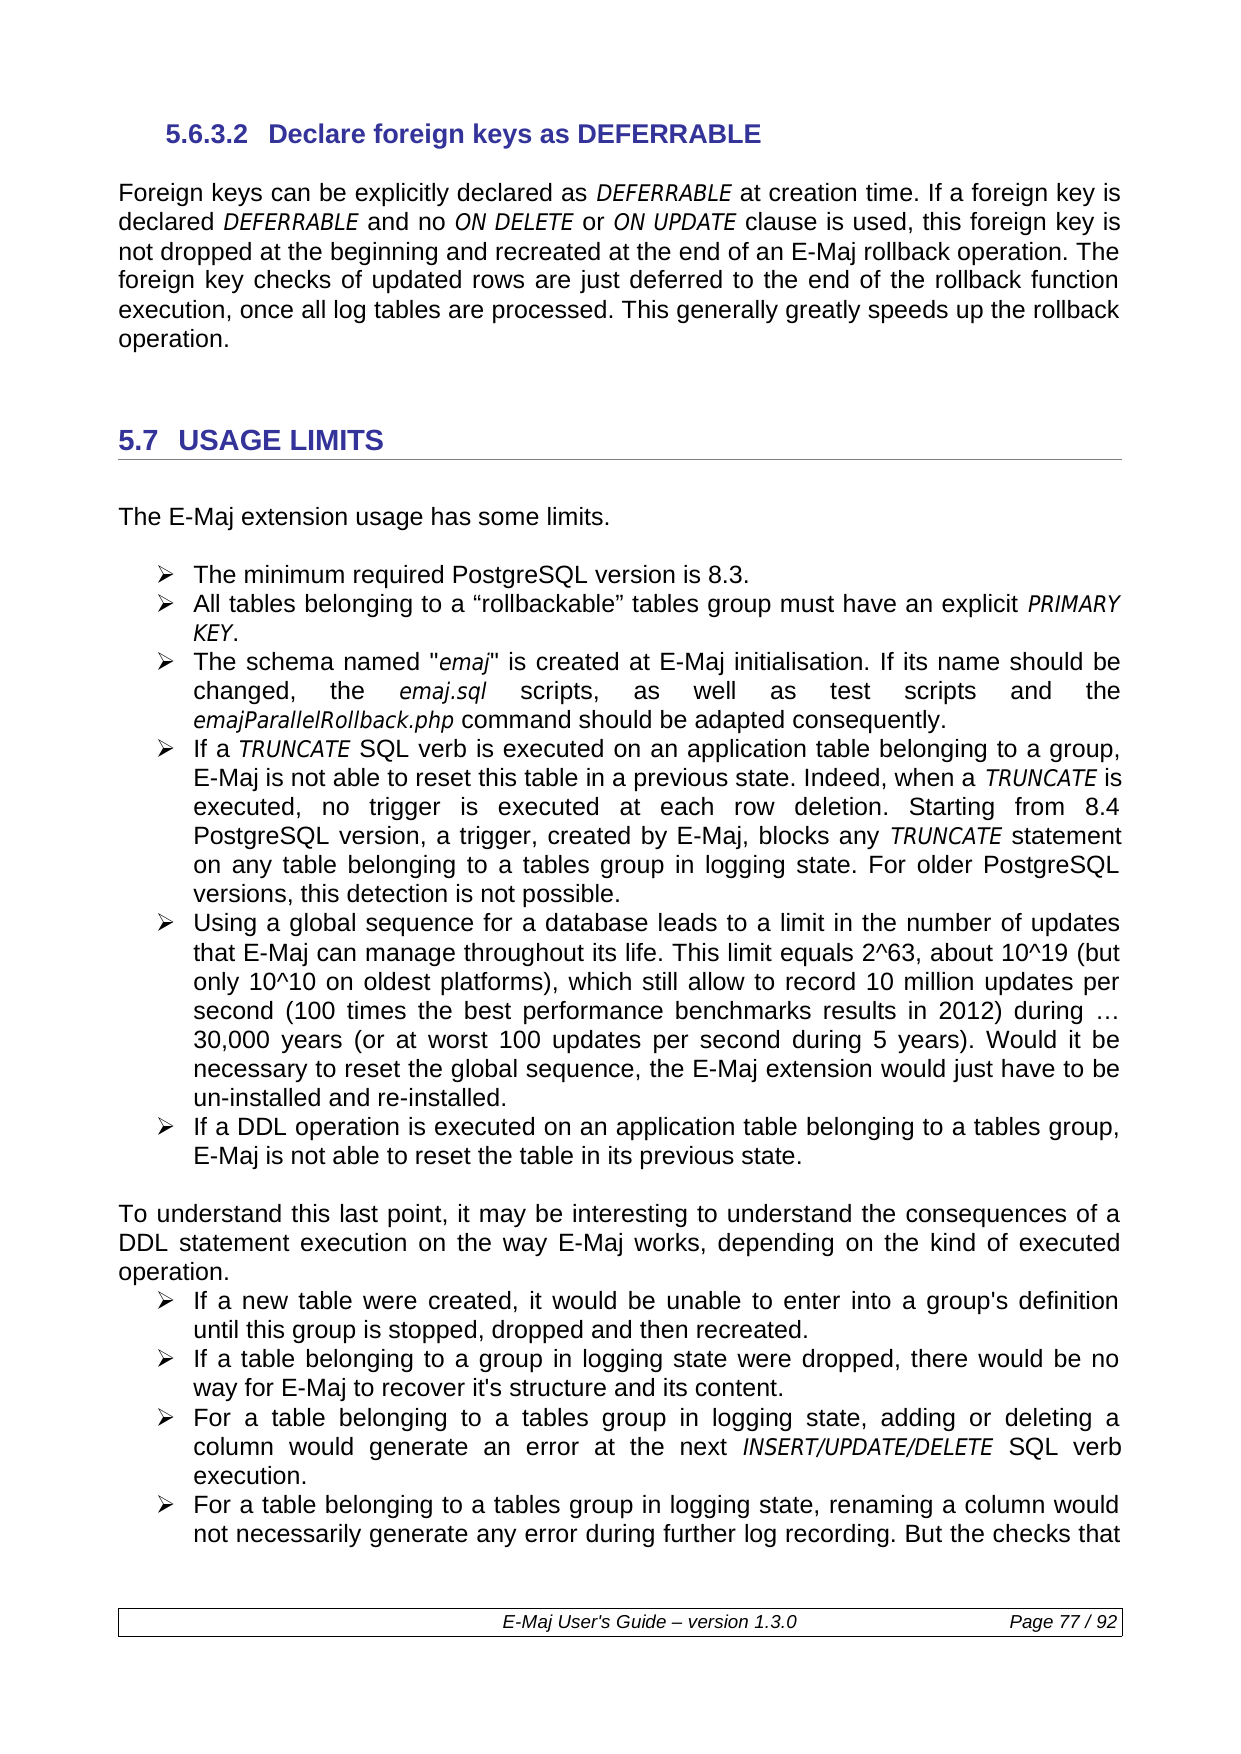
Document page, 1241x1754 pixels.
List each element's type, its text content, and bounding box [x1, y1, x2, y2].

subtitle Usage limits [118, 423, 1122, 459]
list Using a global sequence for a database leads to a limit in the number of updates that E-Maj can manage throughout its life. This limit equals 2^63, about 10^19 (but only 10^10 on oldest platforms), which still allow to record 10 million updates per second (100 times the best performance benchmarks results in 2012) during … 30,000 years (or at worst 100 updates per second during 5 years). Would it be necessary to reset the global sequence, the E-Maj extension would just have to be un-installed and re-installed. [156, 908, 1122, 1112]
list If a table belonging to a group in logging state were dropped, there would be no way for E-Maj to recover it's structure and its content. [156, 1344, 1122, 1402]
list All tables belonging to a “rollbackable” tables group must have an explicit PRIMARY KEY. [156, 589, 1122, 647]
list For a table belonging to a tables group in logging state, adding or deleting a column would generate an error at the next INSERT/UPDATE/DELETE SQL verb execution. [156, 1402, 1122, 1489]
list If a new table were created, it would be unable to enter into a group's definition until this group is stopped, dropped and then recreated. [156, 1286, 1122, 1344]
list The minimum required PostgreSQL version is 8.3. [156, 559, 1122, 589]
text The E-Maj extension usage has some limits. [118, 501, 1122, 531]
text To understand this last point, it may be interesting to understand the consequences of a DDL statement execution on the way E-Maj works, depending on the kind of executed operation. [118, 1199, 1122, 1286]
list If a DDL operation is executed on an application table belonging to a tables group, E-Maj is not able to reset the table in its previous state. [156, 1112, 1122, 1170]
text Foreign keys can be explicitly declared as DEFERRABLE at creation time. If a foreign key is declared DEFERRABLE and no ON DELETE or ON UPDATE clause is used, this foreign key is not dropped at the beginning and recreated at the end of an E-Maj rollback operation. The foreign key checks of updated rows are just deferred to the end of the rollback function execution, once all log tables are processed. This generally greatly speeds up the rollback operation. [118, 178, 1122, 353]
list For a table belonging to a tables group in logging state, renaming a column would not necessarily generate any error during further log recording. But the checks that [156, 1489, 1122, 1548]
subtitle Declare foreign keys as DEFERRABLE [165, 118, 1122, 149]
list If a TRUNCATE SQL verb is executed on an application table belonging to a group, E-Maj is not able to reset this table in a previous state. Indeed, when a TRUNCATE is executed, no trigger is executed at each row deletion. Starting from 8.4 PostgreSQL version, a trigger, created by E-Maj, blocks any TRUNCATE statement on any table belonging to a tables group in logging state. For older PostgreSQL versions, this detection is not possible. [156, 734, 1122, 908]
list The schema named "emaj" is created at E-Maj initialisation. If its name should be changed, the emaj.sql scripts, as well as test scripts and the emajParallelRollback.php command should be adapted consequently. [156, 647, 1122, 734]
